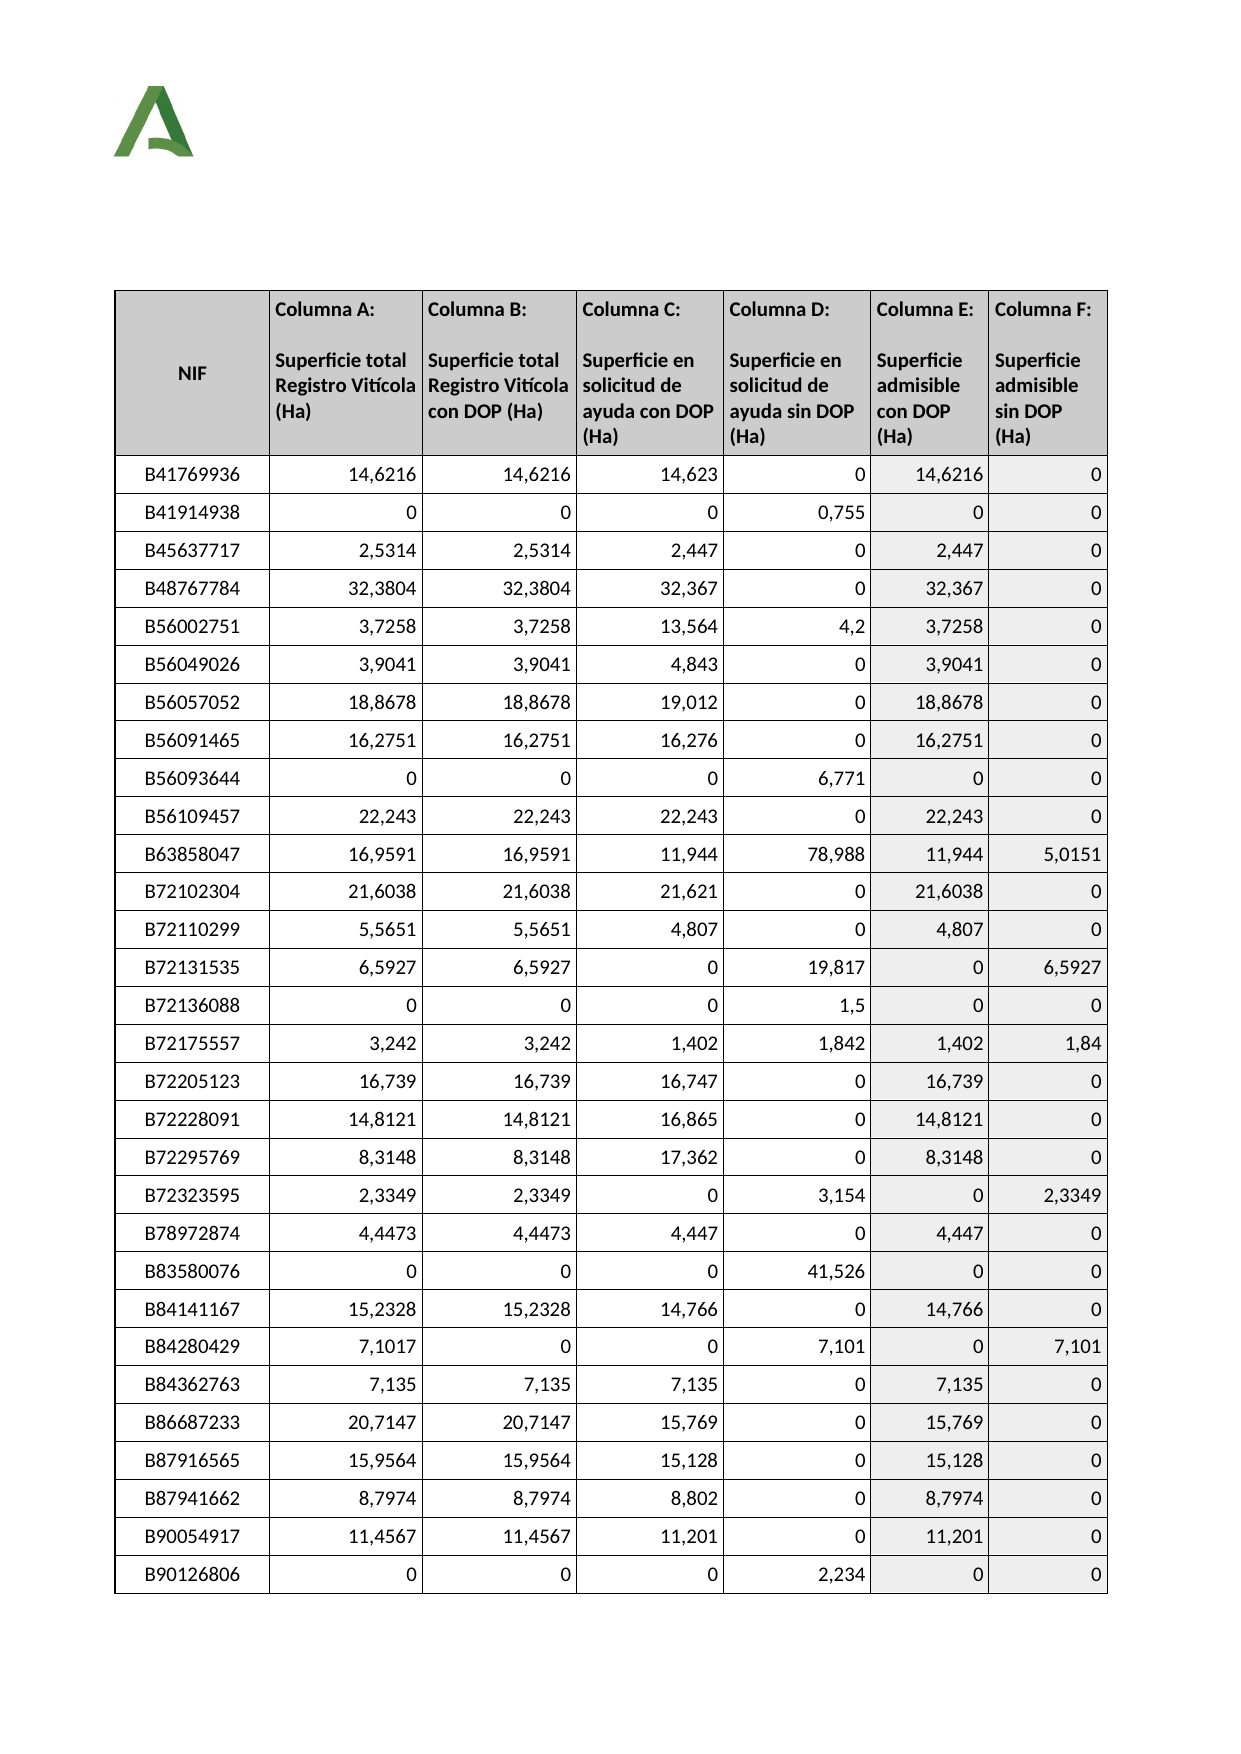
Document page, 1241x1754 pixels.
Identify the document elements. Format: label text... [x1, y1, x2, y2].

table_cell 21,6038 [423, 873, 576, 910]
table_header Columna F: Superficie admisible sin DOP (Ha) [989, 291, 1107, 455]
table_cell 0 [989, 759, 1107, 796]
table_header NIF [116, 291, 269, 455]
table_cell 7,135 [871, 1366, 988, 1403]
table_cell 4,807 [577, 911, 723, 948]
table_cell 32,367 [577, 570, 723, 607]
table_cell 0 [423, 494, 576, 531]
table_cell 18,8678 [270, 684, 422, 720]
table_cell 0 [871, 949, 988, 986]
table_cell B72131535 [116, 949, 269, 986]
table_cell 21,6038 [871, 873, 988, 910]
table_cell 0 [724, 1139, 870, 1175]
table_cell 14,623 [577, 456, 723, 493]
table_cell 15,769 [577, 1404, 723, 1441]
table_cell 4,4473 [423, 1214, 576, 1251]
table_cell 21,621 [577, 873, 723, 910]
table_cell 1,402 [871, 1025, 988, 1062]
table_cell 11,944 [577, 835, 723, 872]
table_cell 0 [724, 911, 870, 948]
table_cell 2,5314 [423, 532, 576, 569]
table_cell 32,367 [871, 570, 988, 607]
table_cell 0 [724, 721, 870, 758]
table_cell B56109457 [116, 797, 269, 834]
table_cell B72205123 [116, 1063, 269, 1099]
table_cell 22,243 [871, 797, 988, 834]
table_cell 0 [989, 1290, 1107, 1327]
table_cell B72102304 [116, 873, 269, 910]
table_cell 6,771 [724, 759, 870, 796]
table_cell 7,101 [724, 1328, 870, 1365]
table_header Columna A: Superficie total Registro Vitícola (Ha) [270, 291, 422, 455]
table_cell 0 [270, 1556, 422, 1592]
table_cell 0 [871, 1176, 988, 1213]
table_cell 3,154 [724, 1176, 870, 1213]
table_cell 0 [724, 1290, 870, 1327]
table_cell 15,128 [871, 1442, 988, 1479]
table_cell 2,3349 [270, 1176, 422, 1213]
table_cell B41769936 [116, 456, 269, 493]
table_cell 0 [989, 873, 1107, 910]
table_cell 13,564 [577, 608, 723, 644]
table_cell 15,2328 [423, 1290, 576, 1327]
table_cell 0 [577, 949, 723, 986]
picture [109, 81, 198, 161]
table_cell 0 [989, 1139, 1107, 1175]
table_cell 7,135 [577, 1366, 723, 1403]
table_cell 0 [423, 987, 576, 1024]
table_cell 1,402 [577, 1025, 723, 1062]
table_cell 0 [724, 873, 870, 910]
table_cell B48767784 [116, 570, 269, 607]
table_cell 11,4567 [423, 1518, 576, 1554]
table_cell B56093644 [116, 759, 269, 796]
table_cell B41914938 [116, 494, 269, 531]
table_cell 8,3148 [423, 1139, 576, 1175]
table_cell 3,9041 [871, 646, 988, 682]
table_cell 16,2751 [270, 721, 422, 758]
table_cell 0 [989, 1442, 1107, 1479]
table_cell 0 [270, 494, 422, 531]
table_cell 0 [871, 759, 988, 796]
table_cell B84280429 [116, 1328, 269, 1365]
table_cell 0 [724, 646, 870, 682]
table_cell B87916565 [116, 1442, 269, 1479]
table_cell 16,739 [871, 1063, 988, 1099]
table_cell 16,747 [577, 1063, 723, 1099]
table_cell 0 [989, 1480, 1107, 1517]
table_header Columna C: Superficie en solicitud de ayuda con DOP (Ha) [577, 291, 723, 455]
table_cell 8,7974 [423, 1480, 576, 1517]
table_cell 0 [989, 1063, 1107, 1099]
table_cell 5,5651 [423, 911, 576, 948]
table_cell 6,5927 [270, 949, 422, 986]
table_cell 1,84 [989, 1025, 1107, 1062]
table_cell B72136088 [116, 987, 269, 1024]
table_cell 0 [423, 1556, 576, 1592]
table_cell 4,2 [724, 608, 870, 644]
table_cell 0 [423, 1328, 576, 1365]
table_cell 2,3349 [423, 1176, 576, 1213]
table_cell B72175557 [116, 1025, 269, 1062]
table_cell 0,755 [724, 494, 870, 531]
table_cell B90126806 [116, 1556, 269, 1592]
table_cell 14,6216 [871, 456, 988, 493]
table_cell 0 [989, 608, 1107, 644]
table_cell 14,8121 [423, 1101, 576, 1137]
table_cell 15,9564 [423, 1442, 576, 1479]
table_cell 3,242 [270, 1025, 422, 1062]
table_cell 3,242 [423, 1025, 576, 1062]
table_cell 16,2751 [871, 721, 988, 758]
table_cell 7,135 [270, 1366, 422, 1403]
table_cell 15,769 [871, 1404, 988, 1441]
table_cell 0 [871, 494, 988, 531]
table_cell 0 [577, 1176, 723, 1213]
table_cell 0 [270, 987, 422, 1024]
table_cell 5,5651 [270, 911, 422, 948]
table_cell 2,3349 [989, 1176, 1107, 1213]
table_header Columna E: Superficie admisible con DOP (Ha) [871, 291, 988, 455]
table_cell 0 [724, 1442, 870, 1479]
table_header Columna B: Superficie total Registro Vitícola con DOP (Ha) [423, 291, 576, 455]
table_cell 14,6216 [423, 456, 576, 493]
table_cell B87941662 [116, 1480, 269, 1517]
table_cell 16,739 [423, 1063, 576, 1099]
table_cell 15,9564 [270, 1442, 422, 1479]
table_cell 4,807 [871, 911, 988, 948]
table_cell 0 [989, 911, 1107, 948]
table_cell 0 [577, 1252, 723, 1289]
table_cell 0 [577, 1556, 723, 1592]
table_cell 8,3148 [270, 1139, 422, 1175]
table_cell 0 [989, 797, 1107, 834]
table_cell B72110299 [116, 911, 269, 948]
table_cell 22,243 [577, 797, 723, 834]
table_cell B56091465 [116, 721, 269, 758]
table_cell 0 [724, 1214, 870, 1251]
table_cell 16,276 [577, 721, 723, 758]
table_cell 5,0151 [989, 835, 1107, 872]
table_cell 0 [724, 1101, 870, 1137]
table_cell 19,817 [724, 949, 870, 986]
table_cell B56002751 [116, 608, 269, 644]
table_cell 11,944 [871, 835, 988, 872]
table_cell 32,3804 [270, 570, 422, 607]
table_cell 17,362 [577, 1139, 723, 1175]
table_cell 11,4567 [270, 1518, 422, 1554]
table_cell 22,243 [270, 797, 422, 834]
table_cell 0 [989, 1366, 1107, 1403]
table_cell B63858047 [116, 835, 269, 872]
table_cell 0 [989, 456, 1107, 493]
table_cell 15,128 [577, 1442, 723, 1479]
table_cell 0 [989, 1101, 1107, 1137]
table_cell 0 [577, 494, 723, 531]
table_cell B56049026 [116, 646, 269, 682]
table_cell 14,766 [577, 1290, 723, 1327]
table_cell 14,8121 [871, 1101, 988, 1137]
table_cell 0 [724, 456, 870, 493]
table_cell 0 [270, 1252, 422, 1289]
table_cell 1,5 [724, 987, 870, 1024]
table_cell 8,3148 [871, 1139, 988, 1175]
table_cell 20,7147 [270, 1404, 422, 1441]
table_cell 0 [724, 1518, 870, 1554]
table_cell 0 [989, 1214, 1107, 1251]
table_cell B78972874 [116, 1214, 269, 1251]
table_cell 7,135 [423, 1366, 576, 1403]
table_cell 32,3804 [423, 570, 576, 607]
table_cell B84362763 [116, 1366, 269, 1403]
table_cell 0 [724, 797, 870, 834]
table_cell 0 [724, 1366, 870, 1403]
table_cell 0 [724, 1063, 870, 1099]
table_cell B72228091 [116, 1101, 269, 1137]
table_cell 7,1017 [270, 1328, 422, 1365]
table_cell 0 [989, 684, 1107, 720]
table_cell 15,2328 [270, 1290, 422, 1327]
table_cell 0 [577, 987, 723, 1024]
table_cell 0 [989, 721, 1107, 758]
table_cell 4,4473 [270, 1214, 422, 1251]
table_cell 1,842 [724, 1025, 870, 1062]
table_cell 0 [270, 759, 422, 796]
table_cell 0 [989, 494, 1107, 531]
table_cell 20,7147 [423, 1404, 576, 1441]
table_cell 78,988 [724, 835, 870, 872]
table_cell 41,526 [724, 1252, 870, 1289]
table_cell B72295769 [116, 1139, 269, 1175]
table_cell 3,7258 [871, 608, 988, 644]
table_cell 16,739 [270, 1063, 422, 1099]
table_cell 18,8678 [871, 684, 988, 720]
table_cell 0 [989, 1404, 1107, 1441]
table_cell B83580076 [116, 1252, 269, 1289]
table_cell 16,9591 [423, 835, 576, 872]
table_cell 0 [989, 987, 1107, 1024]
table_cell 0 [724, 570, 870, 607]
table_cell 2,447 [577, 532, 723, 569]
table_cell 2,5314 [270, 532, 422, 569]
table_cell 0 [871, 987, 988, 1024]
table_cell 3,7258 [270, 608, 422, 644]
table_cell 16,9591 [270, 835, 422, 872]
table_cell 11,201 [871, 1518, 988, 1554]
table_cell 6,5927 [989, 949, 1107, 986]
table_cell 22,243 [423, 797, 576, 834]
table_cell 0 [989, 570, 1107, 607]
table_cell 14,8121 [270, 1101, 422, 1137]
table_cell 0 [989, 532, 1107, 569]
table_cell 3,7258 [423, 608, 576, 644]
table_cell 4,447 [871, 1214, 988, 1251]
table_cell B84141167 [116, 1290, 269, 1327]
table_cell 0 [724, 1404, 870, 1441]
table_cell 6,5927 [423, 949, 576, 986]
table_cell 0 [577, 759, 723, 796]
table_cell 16,865 [577, 1101, 723, 1137]
table_cell 3,9041 [270, 646, 422, 682]
table_cell 0 [423, 1252, 576, 1289]
table_cell 7,101 [989, 1328, 1107, 1365]
table_cell B45637717 [116, 532, 269, 569]
table_cell 0 [871, 1556, 988, 1592]
table_cell 4,843 [577, 646, 723, 682]
table_cell 0 [871, 1328, 988, 1365]
table_cell 8,7974 [871, 1480, 988, 1517]
table_cell 0 [989, 1518, 1107, 1554]
table_cell 0 [724, 532, 870, 569]
table_cell 19,012 [577, 684, 723, 720]
table_cell 0 [724, 1480, 870, 1517]
table_cell 8,802 [577, 1480, 723, 1517]
table_cell 0 [871, 1252, 988, 1289]
table_cell 14,6216 [270, 456, 422, 493]
table_cell 0 [989, 1556, 1107, 1592]
table_cell 0 [577, 1328, 723, 1365]
table_cell 0 [423, 759, 576, 796]
table_header Columna D: Superficie en solicitud de ayuda sin DOP (Ha) [724, 291, 870, 455]
table_cell 8,7974 [270, 1480, 422, 1517]
table_cell 18,8678 [423, 684, 576, 720]
table_cell 4,447 [577, 1214, 723, 1251]
table_cell 0 [989, 646, 1107, 682]
table_cell 14,766 [871, 1290, 988, 1327]
table_cell B56057052 [116, 684, 269, 720]
table_cell 0 [989, 1252, 1107, 1289]
table_cell 21,6038 [270, 873, 422, 910]
table_cell 2,447 [871, 532, 988, 569]
table_cell 3,9041 [423, 646, 576, 682]
table_cell 0 [724, 684, 870, 720]
table_cell B86687233 [116, 1404, 269, 1441]
table_cell B90054917 [116, 1518, 269, 1554]
table_cell B72323595 [116, 1176, 269, 1213]
table_cell 11,201 [577, 1518, 723, 1554]
table_cell 16,2751 [423, 721, 576, 758]
table_cell 2,234 [724, 1556, 870, 1592]
